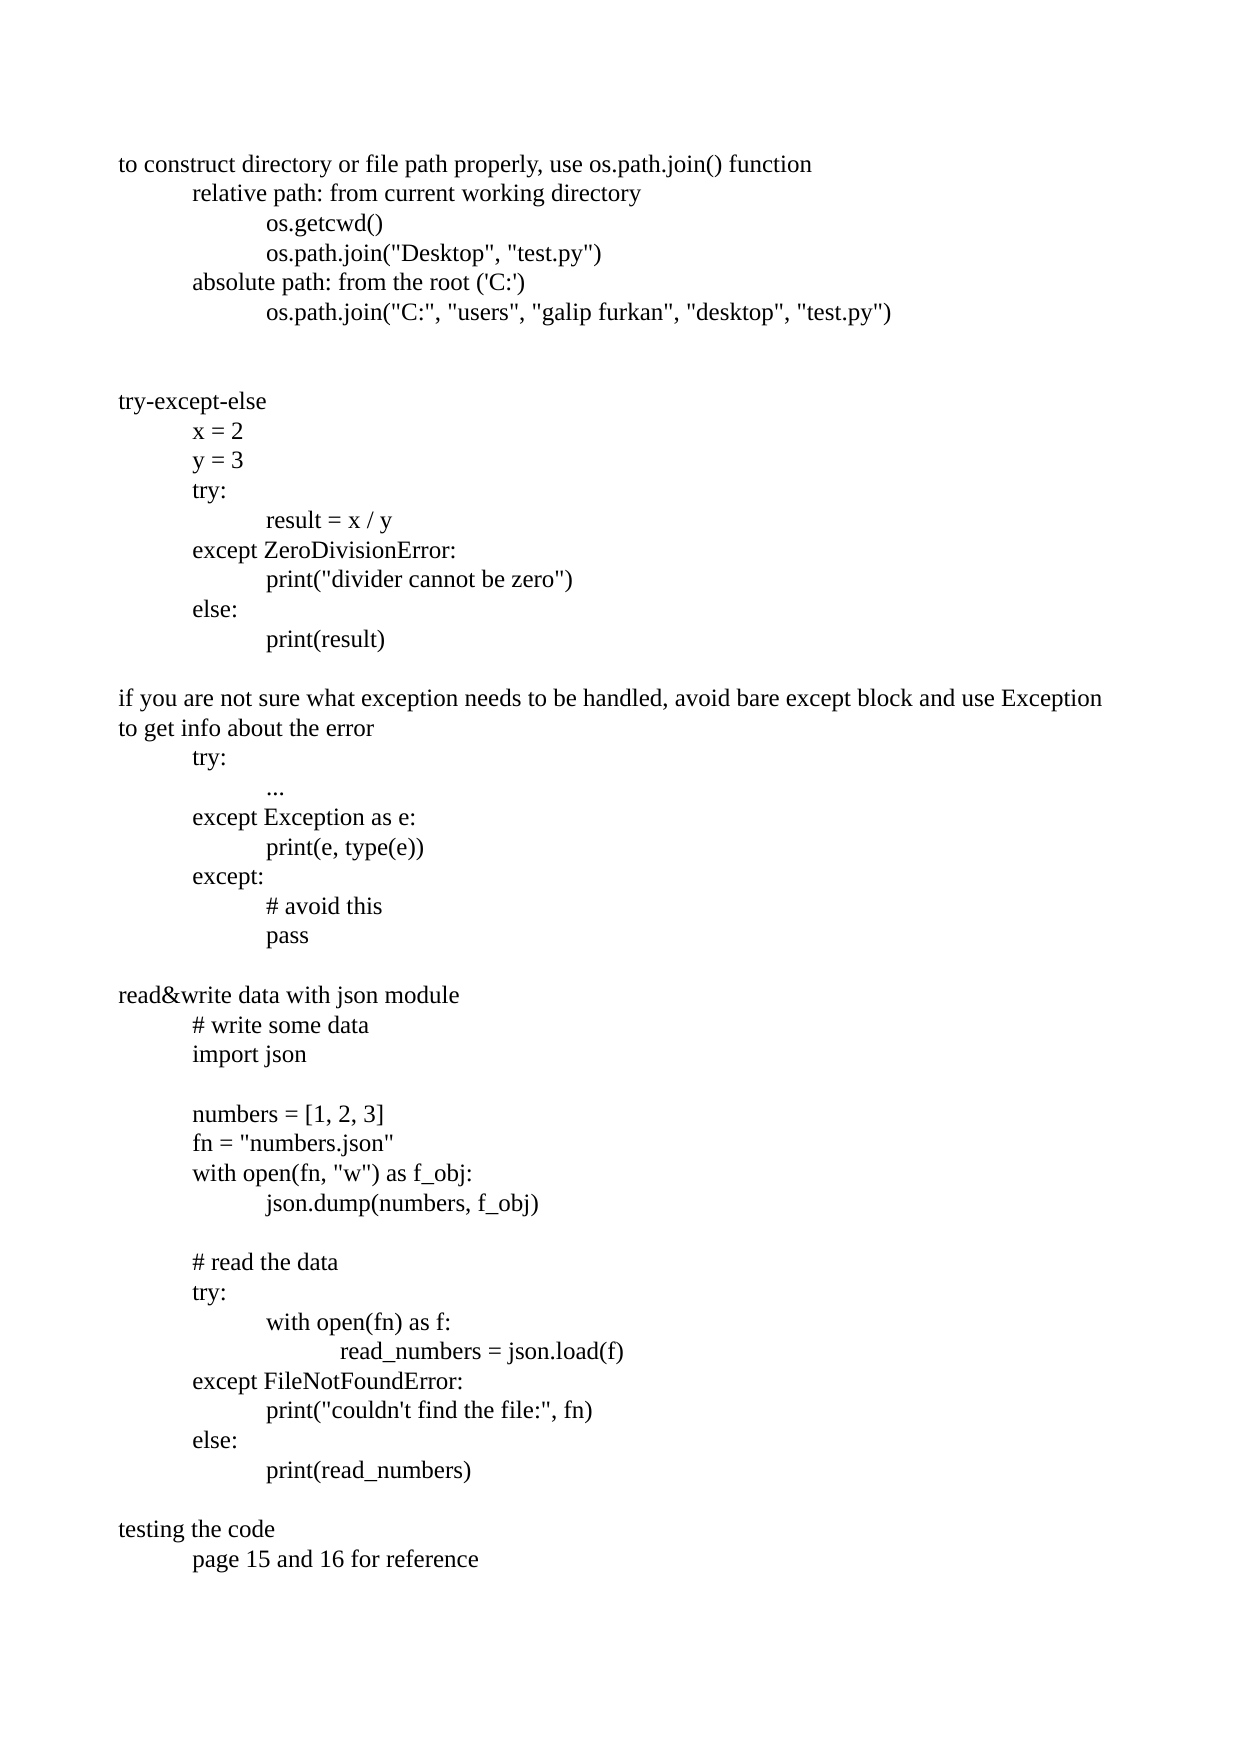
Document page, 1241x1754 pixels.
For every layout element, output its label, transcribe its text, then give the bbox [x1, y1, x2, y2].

text else: [118, 593, 1122, 623]
text os.path.join("C:", "users", "galip furkan", "desktop", "test.py") [118, 296, 1122, 326]
text with open(fn) as f: [118, 1306, 1122, 1335]
text with open(fn, "w") as f_obj: [118, 1157, 1122, 1187]
text read_numbers = json.load(f) [118, 1335, 1122, 1365]
text os.getcwd() [118, 207, 1122, 237]
text testing the code [118, 1513, 1122, 1543]
text try-except-else [118, 385, 1122, 415]
text ... [118, 771, 1122, 801]
text numbers = [1, 2, 3] [118, 1098, 1122, 1127]
text absolute path: from the root ('C:') [118, 267, 1122, 296]
text print("couldn't find the file:", fn) [118, 1395, 1122, 1424]
text result = x / y [118, 504, 1122, 534]
text print(read_numbers) [118, 1454, 1122, 1484]
text except FileNotFoundError: [118, 1365, 1122, 1395]
text read&write data with json module [118, 979, 1122, 1009]
text except ZeroDivisionError: [118, 534, 1122, 563]
text # read the data [118, 1246, 1122, 1276]
text print(result) [118, 623, 1122, 652]
text pass [118, 920, 1122, 949]
text json.dump(numbers, f_obj) [118, 1187, 1122, 1217]
text fn = "numbers.json" [118, 1127, 1122, 1157]
text except: [118, 860, 1122, 890]
text try: [118, 474, 1122, 504]
text else: [118, 1424, 1122, 1454]
text # write some data [118, 1009, 1122, 1038]
text # avoid this [118, 890, 1122, 920]
text os.path.join("Desktop", "test.py") [118, 237, 1122, 267]
text print(e, type(e)) [118, 831, 1122, 860]
text y = 3 [118, 445, 1122, 474]
text relative path: from current working directory [118, 177, 1122, 207]
text except Exception as e: [118, 801, 1122, 831]
text x = 2 [118, 415, 1122, 445]
text if you are not sure what exception needs to be handled, avoid bare except block and use Exception to get info about the error [118, 682, 1122, 742]
text to construct directory or file path properly, use os.path.join() function [118, 148, 1122, 177]
text page 15 and 16 for reference [118, 1543, 1122, 1573]
text import json [118, 1038, 1122, 1068]
text print("divider cannot be zero") [118, 563, 1122, 593]
text try: [118, 1276, 1122, 1306]
text try: [118, 742, 1122, 771]
